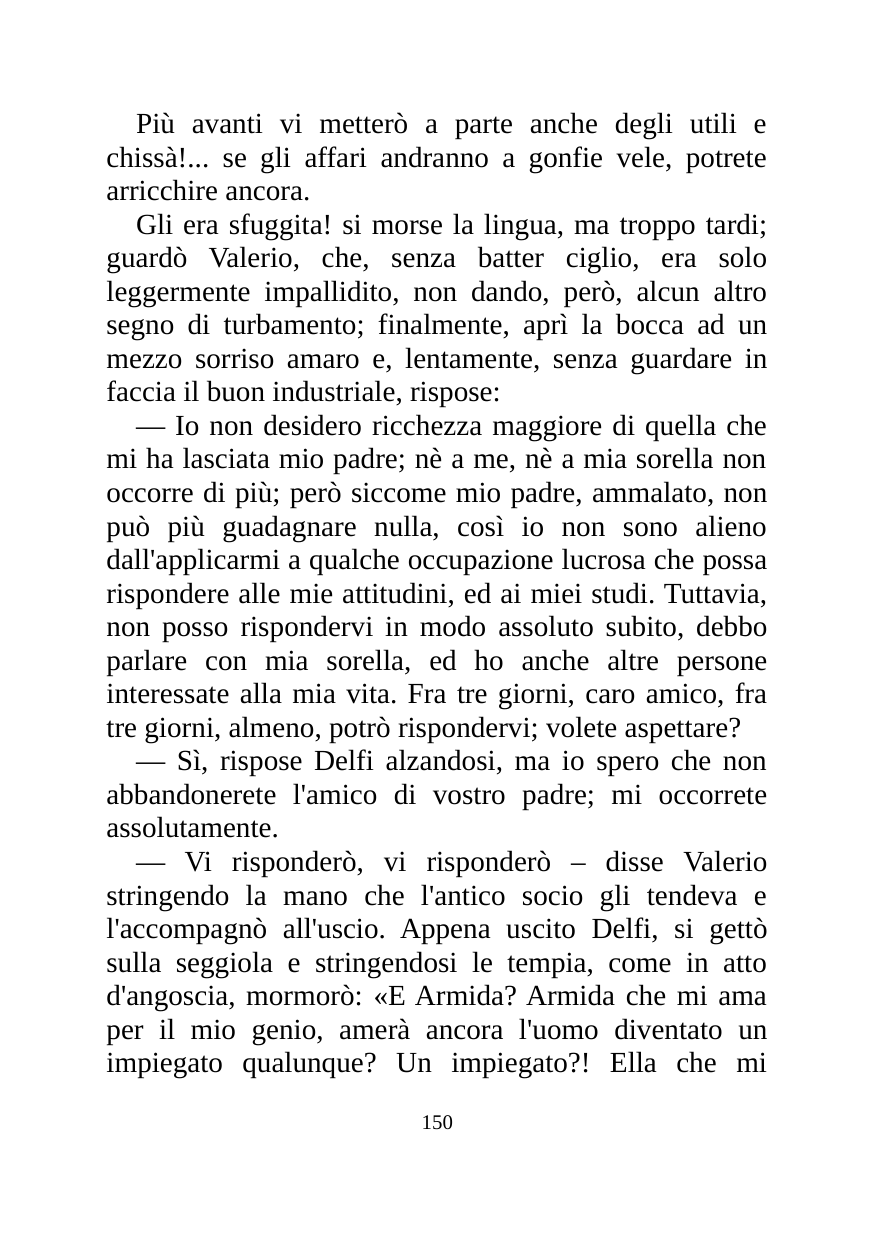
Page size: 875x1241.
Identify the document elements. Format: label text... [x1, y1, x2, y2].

text — Sì, rispose Delfi alzandosi, ma io spero che non abbandonerete l'amico di vostro padre; mi occorrete assolutamente. [106, 743, 768, 844]
text Gli era sfuggita! si morse la lingua, ma troppo tardi; guardò Valerio, che, senza batter ciglio, era solo leggermente impallidito, non dando, però, alcun altro segno di turbamento; finalmente, aprì la bocca ad un mezzo sorriso amaro e, lentamente, senza guardare in faccia il buon industriale, rispose: [106, 207, 768, 408]
text — Vi risponderò, vi risponderò – disse Valerio stringendo la mano che l'antico socio gli tendeva e l'accompagnò all'uscio. Appena uscito Delfi, si gettò sulla seggiola e stringendosi le tempia, come in atto d'angoscia, mormorò: «E Armida? Armida che mi ama per il mio genio, amerà ancora l'uomo diventato un impiegato qualunque? Un impiegato?! Ella che mi [106, 844, 768, 1079]
text — Io non desidero ricchezza maggiore di quella che mi ha lasciata mio padre; nè a me, nè a mia sorella non occorre di più; però siccome mio padre, ammalato, non può più guadagnare nulla, così io non sono alieno dall'applicarmi a qualche occupazione lucrosa che possa rispondere alle mie attitudini, ed ai miei studi. Tuttavia, non posso rispondervi in modo assoluto subito, debbo parlare con mia sorella, ed ho anche altre persone interessate alla mia vita. Fra tre giorni, caro amico, fra tre giorni, almeno, potrò rispondervi; volete aspettare? [106, 408, 768, 743]
text Più avanti vi metterò a parte anche degli utili e chissà!... se gli affari andranno a gonfie vele, potrete arricchire ancora. [106, 106, 768, 207]
